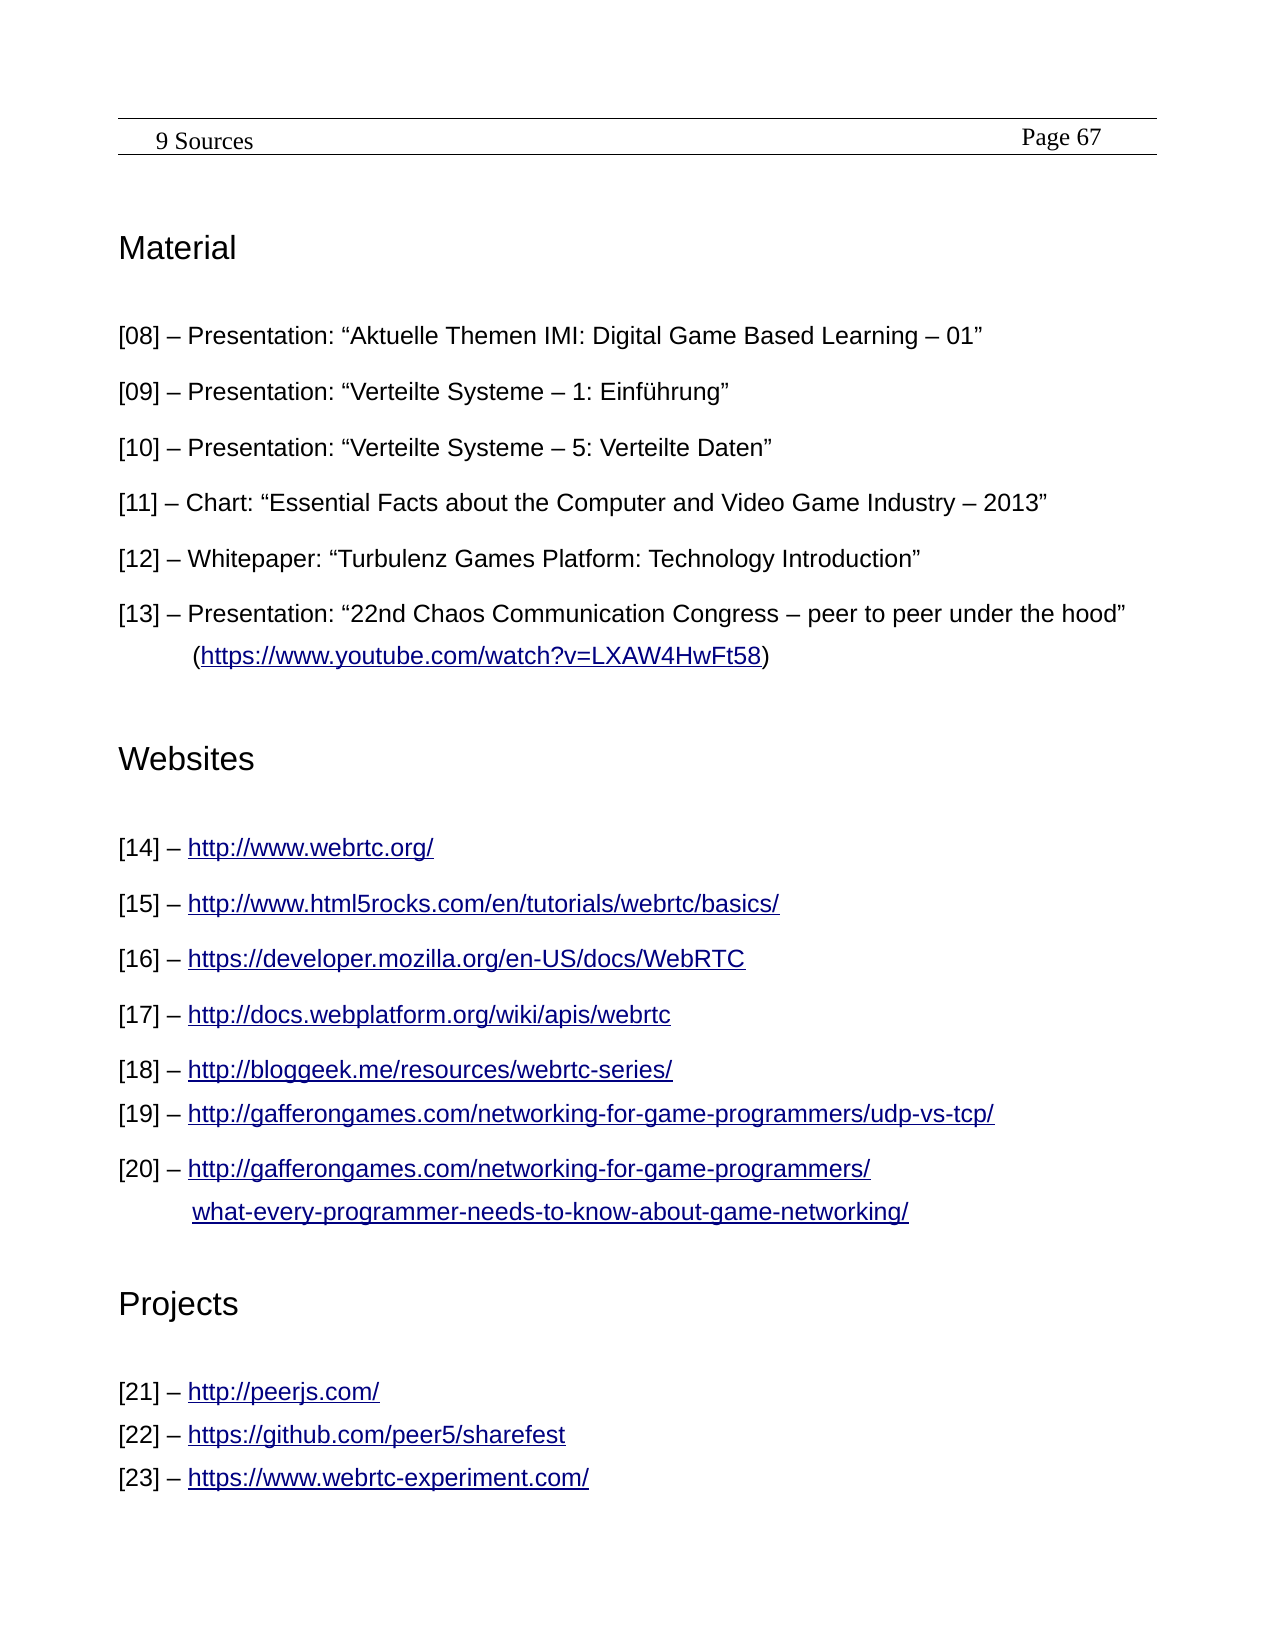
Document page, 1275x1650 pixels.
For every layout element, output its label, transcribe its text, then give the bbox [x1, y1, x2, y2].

text [19] – http://gafferongames.com/networking-for-game-programmers/udp-vs-tcp/ [118, 1098, 1157, 1127]
text [08] – Presentation: “Aktuelle Themen IMI: Digital Game Based Learning – 01” [118, 321, 1157, 350]
text [11] – Chart: “Essential Facts about the Computer and Video Game Industry – 2013” [118, 488, 1157, 517]
text [16] – https://developer.mozilla.org/en-US/docs/WebRTC [118, 944, 1157, 973]
text [10] – Presentation: “Verteilte Systeme – 5: Verteilte Daten” [118, 432, 1157, 461]
text what-every-programmer-needs-to-know-about-game-networking/ [118, 1197, 1157, 1226]
text Material [118, 228, 1157, 266]
text Websites [118, 739, 1157, 778]
text Projects [118, 1283, 1157, 1322]
text [09] – Presentation: “Verteilte Systeme – 1: Einführung” [118, 377, 1157, 406]
text [18] – http://bloggeek.me/resources/webrtc-series/ [118, 1055, 1157, 1084]
text [21] – http://peerjs.com/ [118, 1377, 1157, 1406]
text [22] – https://github.com/peer5/sharefest [118, 1420, 1157, 1449]
text (https://www.youtube.com/watch?v=LXAW4HwFt58) [118, 641, 1157, 669]
text [20] – http://gafferongames.com/networking-for-game-programmers/ [118, 1154, 1157, 1183]
text [13] – Presentation: “22nd Chaos Communication Congress – peer to peer under the hood” [118, 599, 1157, 628]
text [12] – Whitepaper: “Turbulenz Games Platform: Technology Introduction” [118, 544, 1157, 572]
text [14] – http://www.webrtc.org/ [118, 833, 1157, 862]
text [23] – https://www.webrtc-experiment.com/ [118, 1463, 1157, 1492]
text [17] – http://docs.webplatform.org/wiki/apis/webrtc [118, 1000, 1157, 1028]
text [15] – http://www.html5rocks.com/en/tutorials/webrtc/basics/ [118, 888, 1157, 917]
